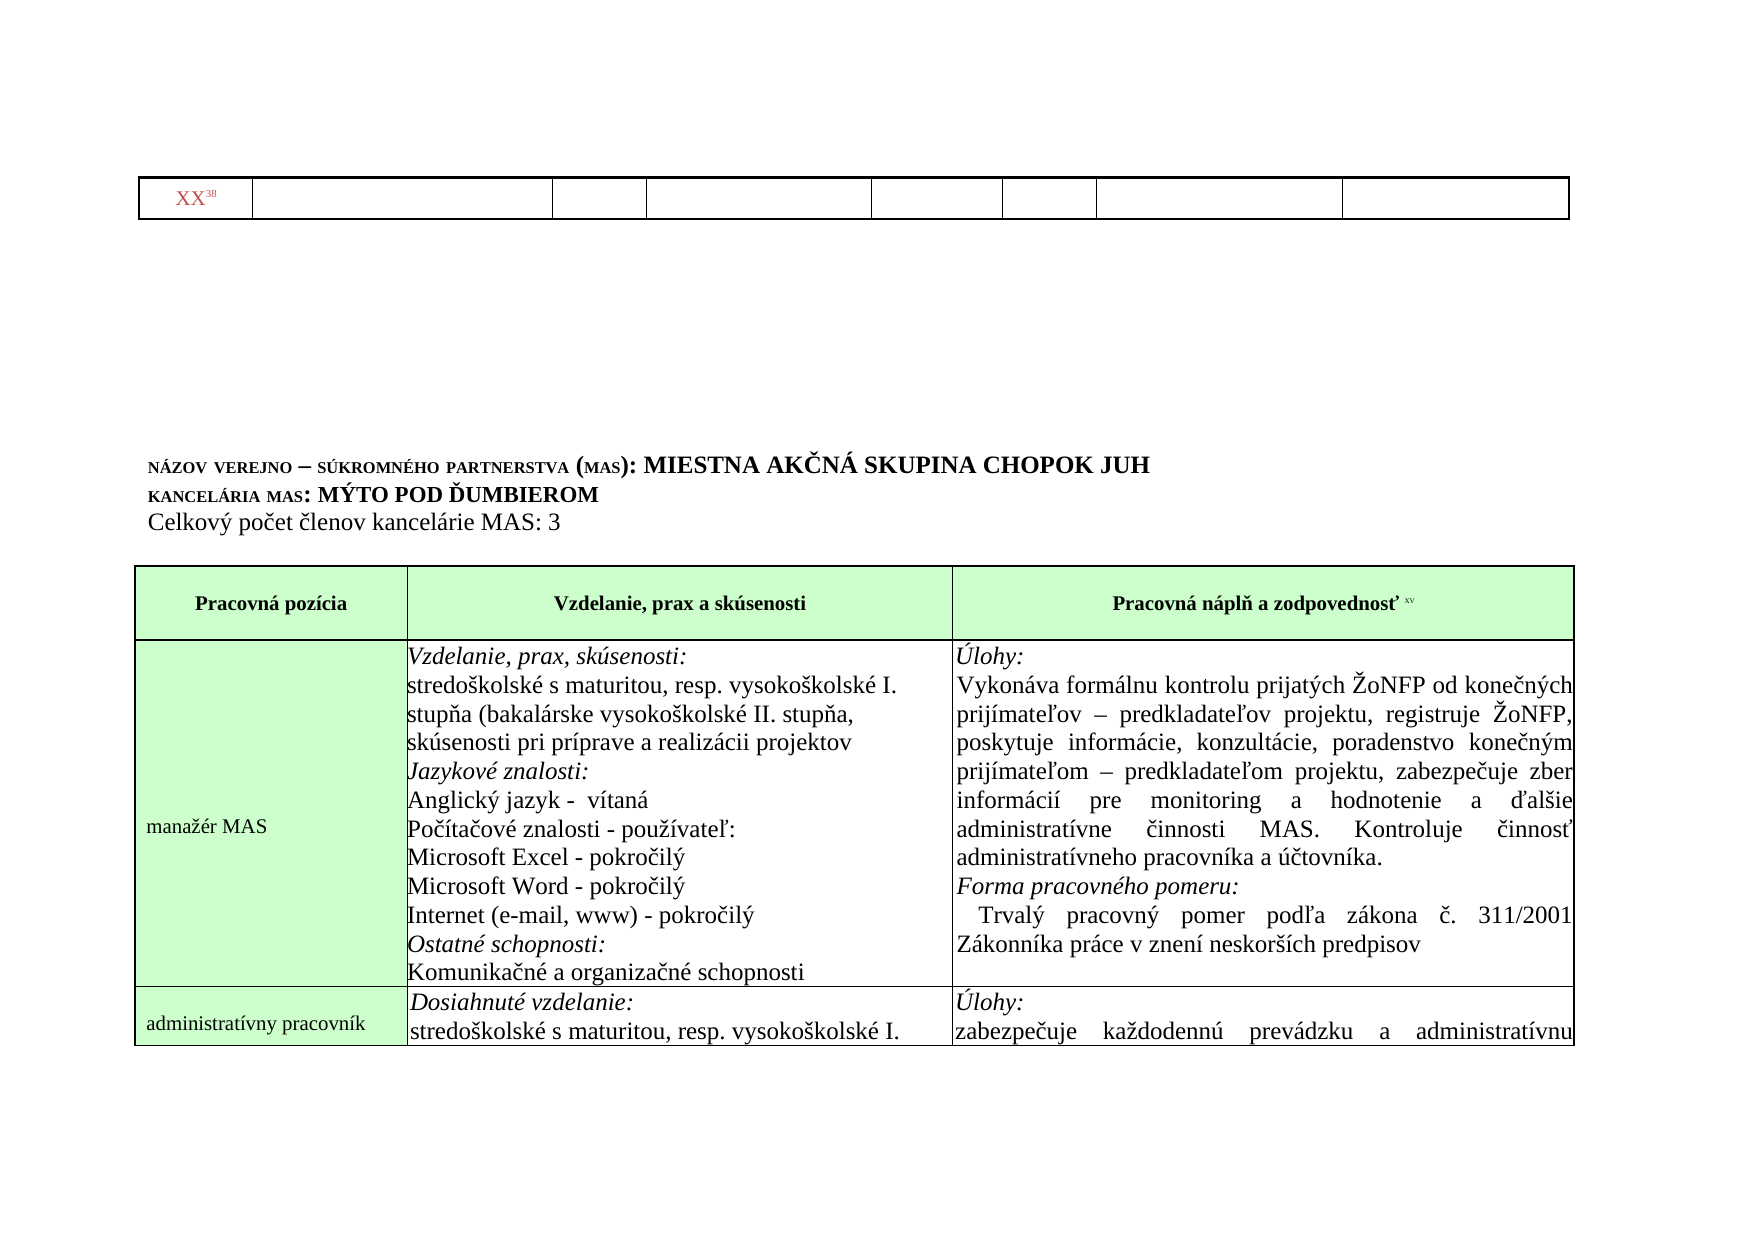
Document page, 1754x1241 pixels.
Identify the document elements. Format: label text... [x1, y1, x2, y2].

table_cell XX38 [140, 179, 252, 218]
table_cell [1343, 179, 1568, 218]
table_cell Vzdelanie, prax, skúsenosti: stredoškolské s maturitou, resp. vysokoškolské I. stupňa (bakalárske vysokoškolské II. stupňa, skúsenosti pri príprave a realizácii projektov Jazykové znalosti: Anglický jazyk - vítaná Počítačové znalosti - používateľ: Microsoft Excel - pokročilý Microsoft Word - pokročilý Internet (e-mail, www) - pokročilý Ostatné schopnosti: Komunikačné a organizačné schopnosti [408, 641, 952, 986]
table_cell manažér MAS [136, 641, 407, 986]
table_cell [553, 179, 646, 218]
text názov verejno – súkromného partnerstva (mas): Miestna akčná skupina chopok juh [148, 450, 1606, 479]
table_cell [647, 179, 871, 218]
table_cell [253, 179, 552, 218]
table_cell Dosiahnuté vzdelanie: stredoškolské s maturitou, resp. vysokoškolské I. [408, 987, 952, 1045]
text kancelária mas: Mýto Pod Ďumbierom [148, 479, 1606, 507]
table_header Pracovná pozícia [136, 567, 407, 639]
table_header Pracovná náplň a zodpovednosť [953, 567, 1573, 639]
table_cell administratívny pracovník [136, 987, 407, 1045]
table_cell Úlohy: Vykonáva formálnu kontrolu prijatých ŽoNFP od konečných prijímateľov – predkladateľov projektu, registruje ŽoNFP, poskytuje informácie, konzultácie, poradenstvo konečným prijímateľom – predkladateľom projektu, zabezpečuje zber informácií pre monitoring a hodnotenie a ďalšie administratívne činnosti MAS. Kontroluje činnosť administratívneho pracovníka a účtovníka. Forma pracovného pomeru: Trvalý pracovný pomer podľa zákona č. 311/2001 Zákonníka práce v znení neskorších predpisov [953, 641, 1573, 986]
table_cell [1097, 179, 1342, 218]
table_header Vzdelanie, prax a skúsenosti [408, 567, 952, 639]
text Celkový počet členov kancelárie MAS: 3 [148, 507, 1606, 536]
table_cell [1003, 179, 1096, 218]
table_cell [872, 179, 1002, 218]
table_cell Úlohy: zabezpečuje každodennú prevádzku a administratívnu [953, 987, 1573, 1045]
